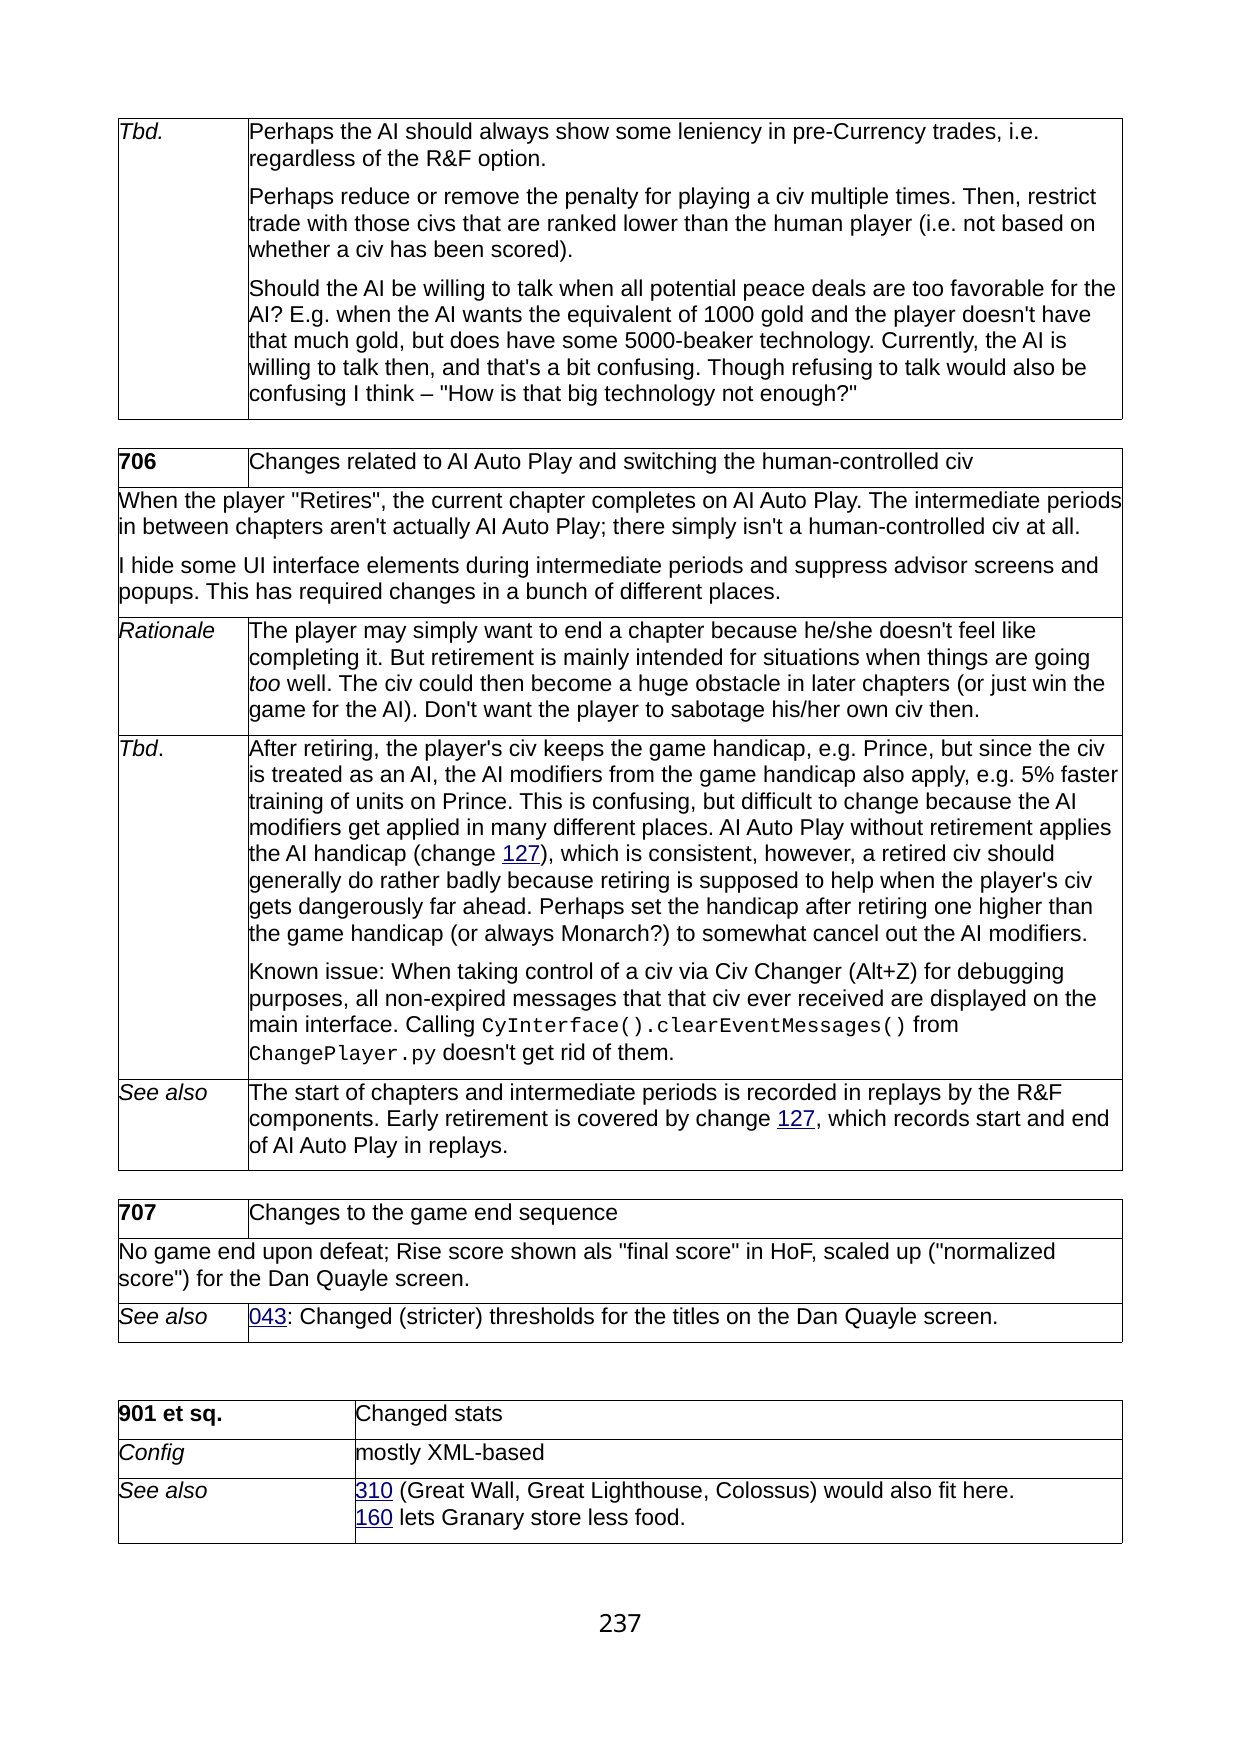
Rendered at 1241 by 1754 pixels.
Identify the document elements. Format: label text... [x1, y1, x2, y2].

table_cell Tbd. [119, 119, 248, 419]
table_header 706 [119, 449, 248, 487]
table_cell The player may simply want to end a chapter because he/she doesn't feel like completing it. But retirement is mainly intended for situations when things are going too well. The civ could then become a huge obstacle in later chapters (or just win the game for the AI). Don't want the player to sabotage his/her own civ then. [249, 618, 1122, 735]
table_cell No game end upon defeat; Rise score shown als "final score" in HoF, scaled up ("normalized score") for the Dan Quayle screen. [119, 1239, 1122, 1303]
table_header 901 et sq. [119, 1401, 355, 1438]
table_cell See also [119, 1479, 355, 1543]
table_cell 310 (Great Wall, Great Lighthouse, Colossus) would also fit here. 160 lets Granary store less food. [356, 1479, 1122, 1543]
table_header 707 [119, 1200, 248, 1238]
table_cell See also [119, 1080, 248, 1170]
table_cell When the player "Retires", the current chapter completes on AI Auto Play. The intermediate periods in between chapters aren't actually AI Auto Play; there simply isn't a human-controlled civ at all. I hide some UI interface elements during intermediate periods and suppress advisor screens and popups. This has required changes in a bunch of different places. [119, 488, 1122, 617]
table_cell 043: Changed (stricter) thresholds for the titles on the Dan Quayle screen. [249, 1304, 1122, 1342]
table_cell See also [119, 1304, 248, 1342]
table_cell Tbd. [119, 736, 248, 1079]
table_header Changes to the game end sequence [249, 1200, 1122, 1238]
table_cell The start of chapters and intermediate periods is recorded in replays by the R&F components. Early retirement is covered by change 127, which records start and end of AI Auto Play in replays. [249, 1080, 1122, 1170]
table_cell mostly XML-based [356, 1440, 1122, 1477]
table_cell Perhaps the AI should always show some leniency in pre-Currency trades, i.e. regardless of the R&F option. Perhaps reduce or remove the penalty for playing a civ multiple times. Then, restrict trade with those civs that are ranked lower than the human player (i.e. not based on whether a civ has been scored). Should the AI be willing to talk when all potential peace deals are too favorable for the AI? E.g. when the AI wants the equivalent of 1000 gold and the player doesn't have that much gold, but does have some 5000-beaker technology. Currently, the AI is willing to talk then, and that's a bit confusing. Though refusing to talk would also be confusing I think – "How is that big technology not enough?" [249, 119, 1122, 419]
table_cell Config [119, 1440, 355, 1477]
table_header Changed stats [356, 1401, 1122, 1438]
table_cell After retiring, the player's civ keeps the game handicap, e.g. Prince, but since the civ is treated as an AI, the AI modifiers from the game handicap also apply, e.g. 5% faster training of units on Prince. This is confusing, but difficult to change because the AI modifiers get applied in many different places. AI Auto Play without retirement applies the AI handicap (change 127), which is consistent, however, a retired civ should generally do rather badly because retiring is supposed to help when the player's civ gets dangerously far ahead. Perhaps set the handicap after retiring one higher than the game handicap (or always Monarch?) to somewhat cancel out the AI modifiers. Known issue: When taking control of a civ via Civ Changer (Alt+Z) for debugging purposes, all non-expired messages that that civ ever received are displayed on the main interface. Calling CyInterface().clearEventMessages() from ChangePlayer.py doesn't get rid of them. [249, 736, 1122, 1079]
table_cell Rationale [119, 618, 248, 735]
table_header Changes related to AI Auto Play and switching the human-controlled civ [249, 449, 1122, 487]
